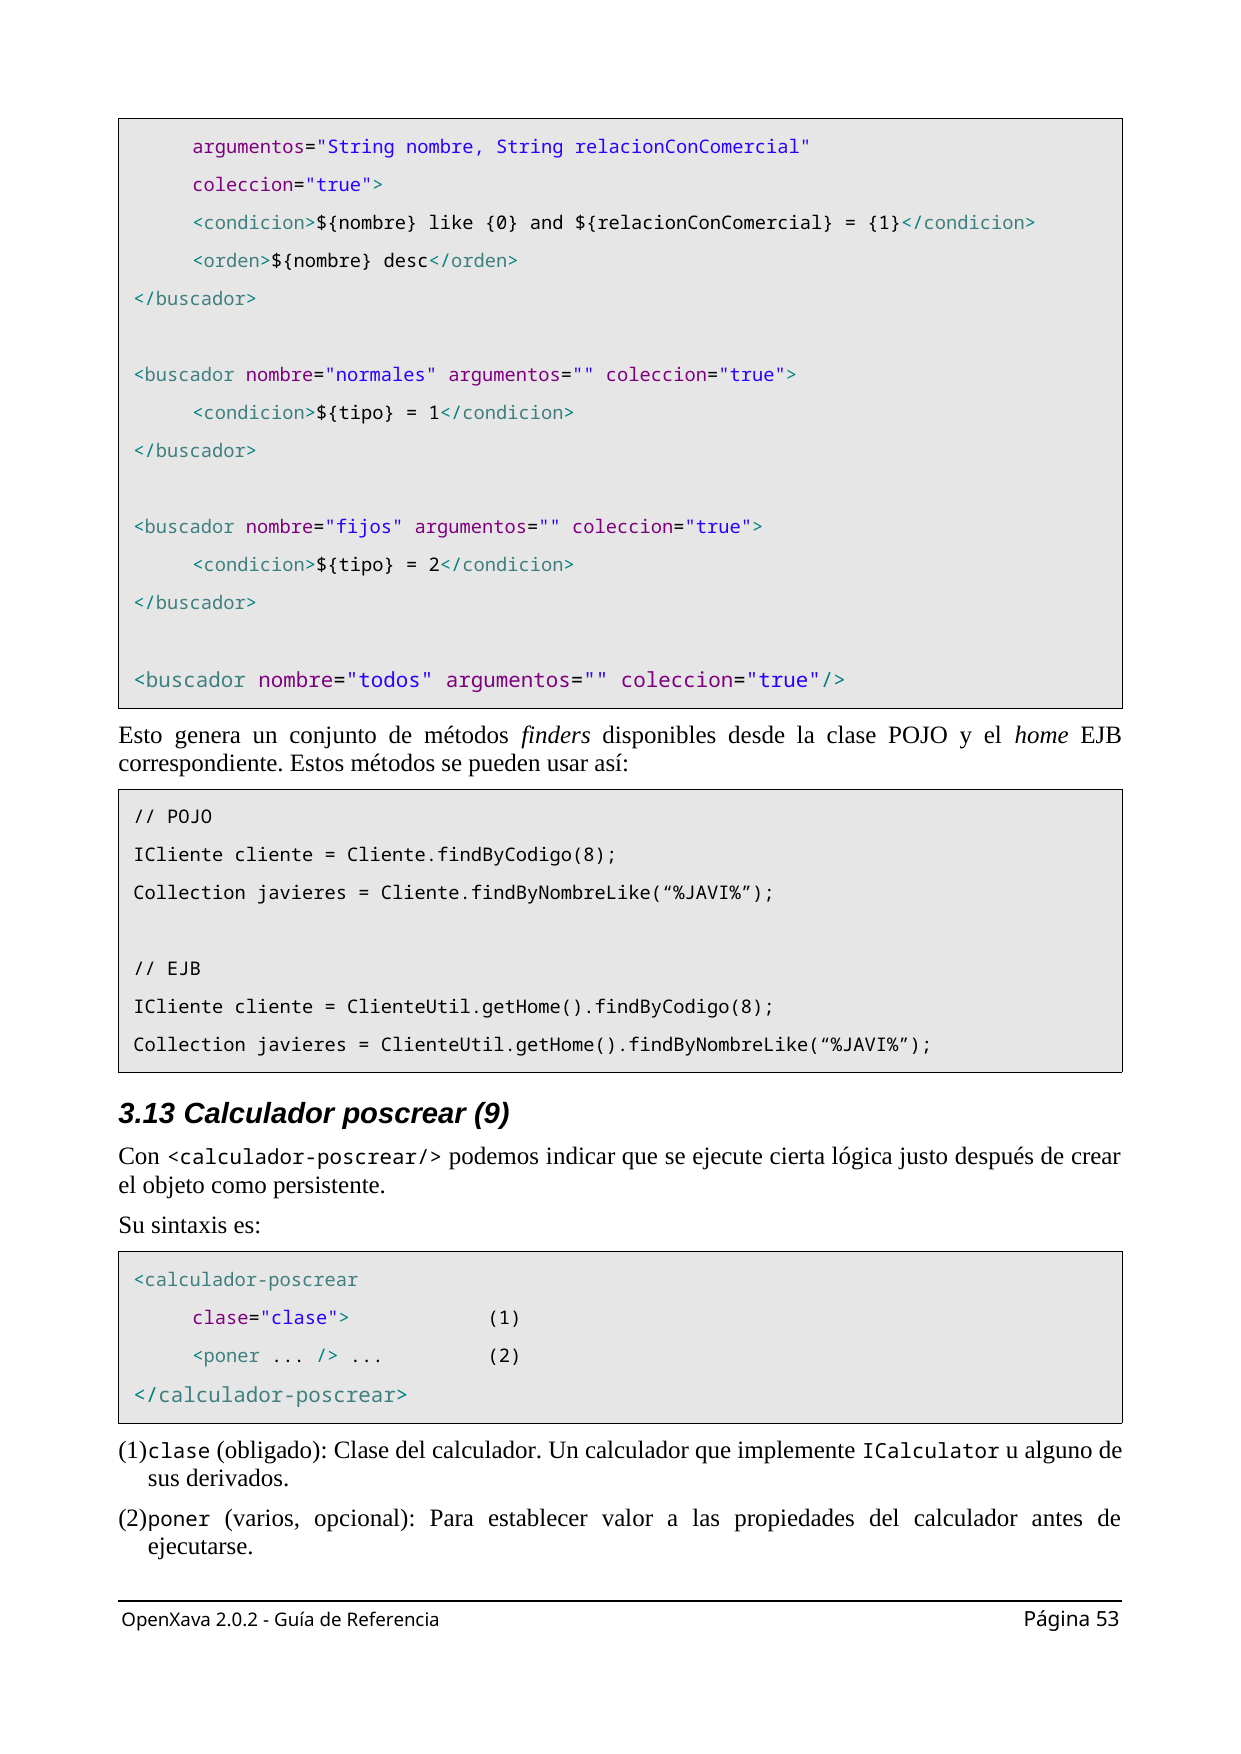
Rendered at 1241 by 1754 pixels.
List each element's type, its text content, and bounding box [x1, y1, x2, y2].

text </buscador> [119, 422, 1122, 460]
text Con <calculador-poscrear/> podemos indicar que se ejecute cierta lógica justo después de crear el objeto como persistente. [118, 1142, 1122, 1198]
list clase (obligado): Clase del calculador. Un calculador que implemente ICalculator u alguno de sus derivados. [118, 1436, 1122, 1492]
text </buscador> [119, 270, 1122, 308]
text Esto genera un conjunto de métodos finders disponibles desde la clase POJO y el home EJB correspondiente. Estos métodos se pueden usar así: [118, 721, 1122, 776]
text <buscador nombre="todos" argumentos="" coleccion="true"/> [119, 650, 1122, 708]
subtitle Calculador poscrear (9) [118, 1097, 1122, 1130]
text Su sintaxis es: [118, 1211, 1122, 1239]
text <condicion>${tipo} = 1</condicion> [119, 384, 1122, 422]
text </calculador-poscrear> [119, 1365, 1122, 1423]
text argumentos="String nombre, String relacionConComercial" [119, 119, 1122, 156]
text <poner ... /> ... (2) [119, 1327, 1122, 1365]
text <condicion>${tipo} = 2</condicion> [119, 536, 1122, 574]
text // EJB [119, 941, 1122, 979]
text <condicion>${nombre} like {0} and ${relacionConComercial} = {1}</condicion> [119, 194, 1122, 232]
text coleccion="true"> [119, 156, 1122, 194]
text <calculador-poscrear [119, 1252, 1122, 1289]
text ICliente cliente = Cliente.findByCodigo(8); [119, 827, 1122, 865]
text Collection javieres = Cliente.findByNombreLike(“%JAVI%”); [119, 865, 1122, 903]
text // POJO [119, 790, 1122, 827]
text ICliente cliente = ClienteUtil.getHome().findByCodigo(8); [119, 979, 1122, 1017]
text <buscador nombre="normales" argumentos="" coleccion="true"> [119, 346, 1122, 384]
text clase="clase"> (1) [119, 1289, 1122, 1327]
text <orden>${nombre} desc</orden> [119, 232, 1122, 270]
list poner (varios, opcional): Para establecer valor a las propiedades del calculador antes de ejecutarse. [118, 1504, 1122, 1560]
text <buscador nombre="fijos" argumentos="" coleccion="true"> [119, 498, 1122, 536]
text </buscador> [119, 574, 1122, 612]
text Collection javieres = ClienteUtil.getHome().findByNombreLike(“%JAVI%”); [119, 1017, 1122, 1072]
